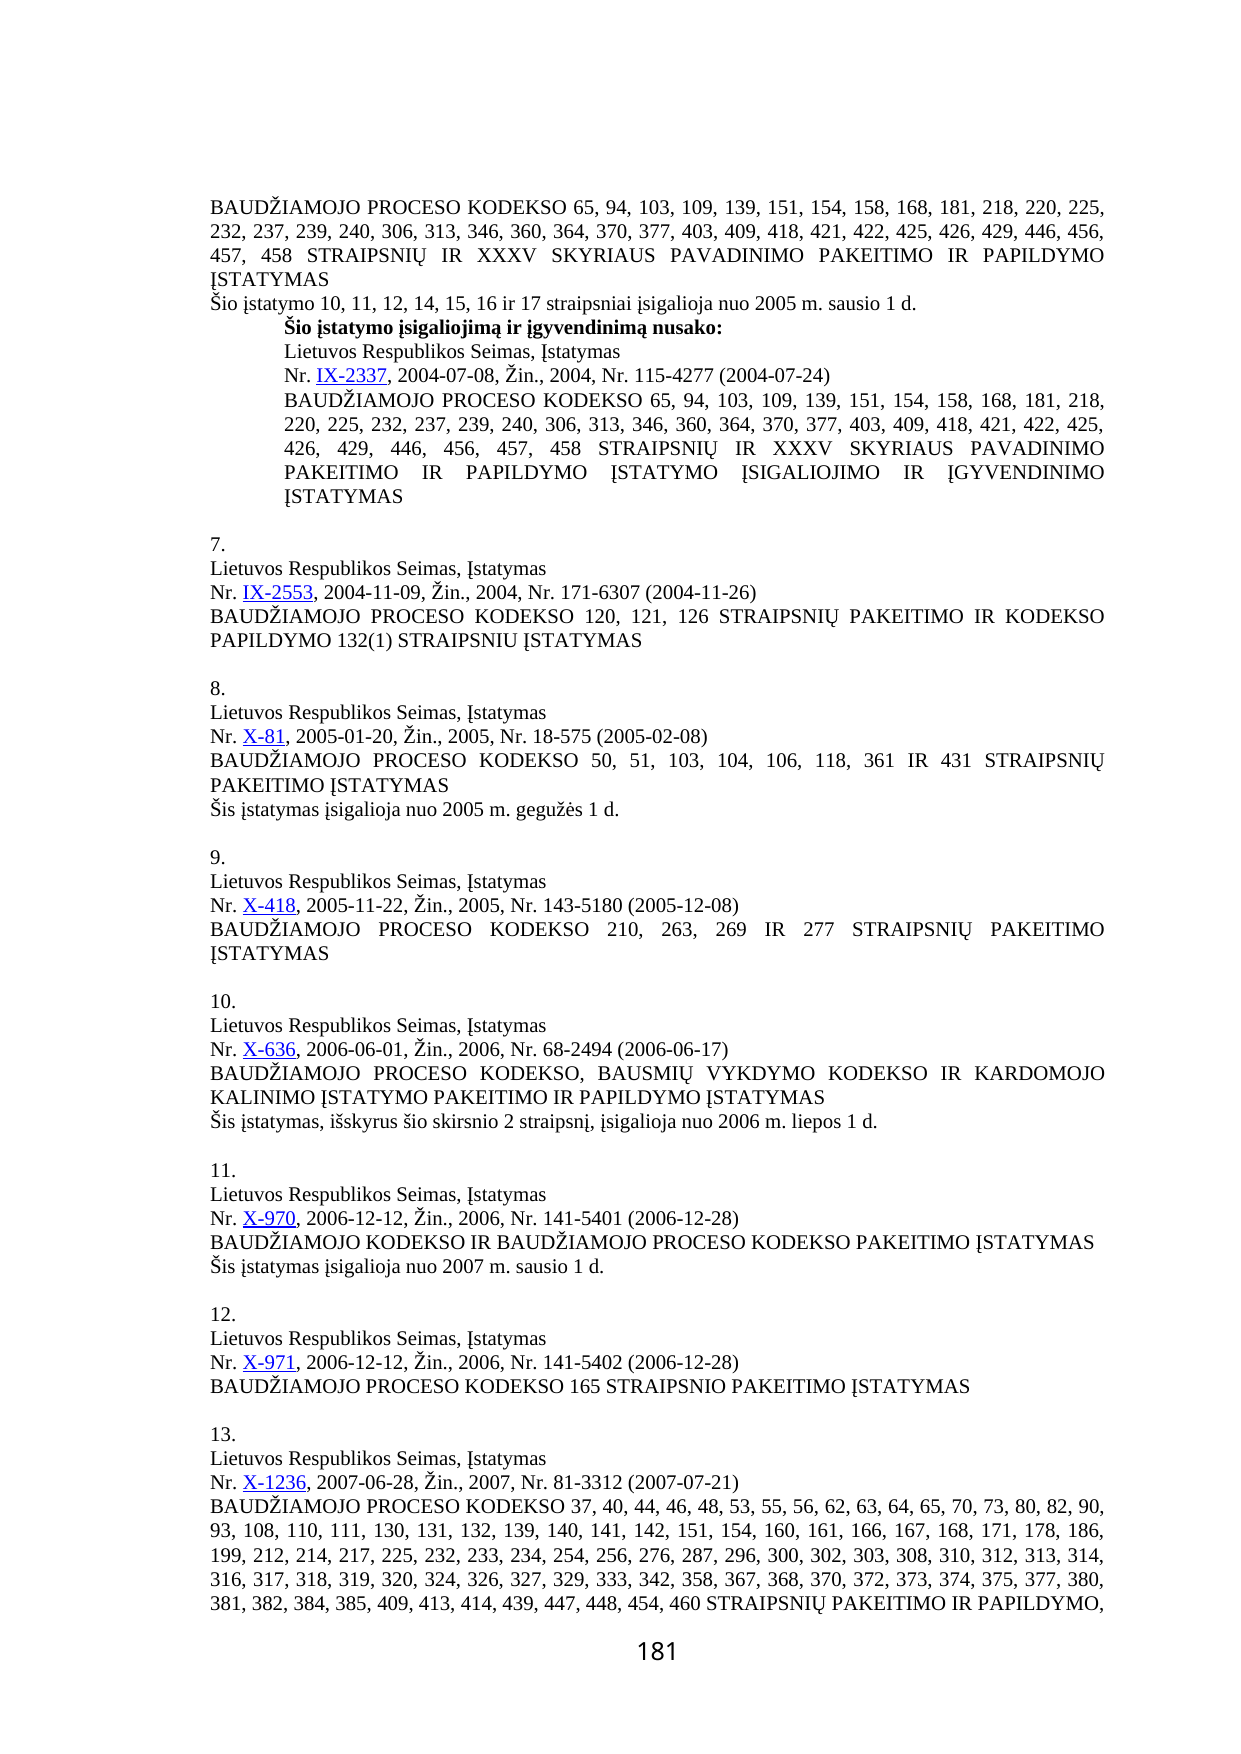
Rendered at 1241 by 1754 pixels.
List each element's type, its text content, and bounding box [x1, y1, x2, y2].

text Nr. IX-2553, 2004-11-09, Žin., 2004, Nr. 171-6307 (2004-11-26) [210, 580, 1106, 604]
text BAUDŽIAMOJO PROCESO KODEKSO, BAUSMIŲ VYKDYMO KODEKSO IR KARDOMOJO KALINIMO ĮSTATYMO PAKEITIMO IR PAPILDYMO ĮSTATYMAS [210, 1061, 1106, 1109]
text BAUDŽIAMOJO PROCESO KODEKSO 165 STRAIPSNIO PAKEITIMO ĮSTATYMAS [210, 1374, 1106, 1398]
text 13. [210, 1422, 1106, 1446]
text Nr. X-418, 2005-11-22, Žin., 2005, Nr. 143-5180 (2005-12-08) [210, 893, 1106, 917]
text BAUDŽIAMOJO PROCESO KODEKSO 50, 51, 103, 104, 106, 118, 361 IR 431 STRAIPSNIŲ PAKEITIMO ĮSTATYMAS [210, 748, 1106, 797]
text Šis įstatymas, išskyrus šio skirsnio 2 straipsnį, įsigalioja nuo 2006 m. liepos 1 d. [210, 1109, 1106, 1133]
text BAUDŽIAMOJO PROCESO KODEKSO 65, 94, 103, 109, 139, 151, 154, 158, 168, 181, 218, 220, 225, 232, 237, 239, 240, 306, 313, 346, 360, 364, 370, 377, 403, 409, 418, 421, 422, 425, 426, 429, 446, 456, 457, 458 STRAIPSNIŲ IR XXXV SKYRIAUS PAVADINIMO PAKEITIMO IR PAPILDYMO ĮSTATYMAS [210, 195, 1106, 291]
text Lietuvos Respublikos Seimas, Įstatymas [210, 1013, 1106, 1037]
text Nr. IX-2337, 2004-07-08, Žin., 2004, Nr. 115-4277 (2004-07-24) [210, 363, 1106, 387]
text 9. [210, 845, 1106, 869]
text Nr. X-1236, 2007-06-28, Žin., 2007, Nr. 81-3312 (2007-07-21) [210, 1470, 1106, 1494]
text Lietuvos Respublikos Seimas, Įstatymas [210, 1446, 1106, 1470]
text Šio įstatymo įsigaliojimą ir įgyvendinimą nusako: [210, 315, 1106, 339]
text Lietuvos Respublikos Seimas, Įstatymas [210, 869, 1106, 893]
text Nr. X-636, 2006-06-01, Žin., 2006, Nr. 68-2494 (2006-06-17) [210, 1037, 1106, 1061]
text BAUDŽIAMOJO KODEKSO IR BAUDŽIAMOJO PROCESO KODEKSO PAKEITIMO ĮSTATYMAS [210, 1230, 1106, 1254]
text Lietuvos Respublikos Seimas, Įstatymas [210, 1182, 1106, 1206]
text Lietuvos Respublikos Seimas, Įstatymas [210, 556, 1106, 580]
text BAUDŽIAMOJO PROCESO KODEKSO 37, 40, 44, 46, 48, 53, 55, 56, 62, 63, 64, 65, 70, 73, 80, 82, 90, 93, 108, 110, 111, 130, 131, 132, 139, 140, 141, 142, 151, 154, 160, 161, 166, 167, 168, 171, 178, 186, 199, 212, 214, 217, 225, 232, 233, 234, 254, 256, 276, 287, 296, 300, 302, 303, 308, 310, 312, 313, 314, 316, 317, 318, 319, 320, 324, 326, 327, 329, 333, 342, 358, 367, 368, 370, 372, 373, 374, 375, 377, 380, 381, 382, 384, 385, 409, 413, 414, 439, 447, 448, 454, 460 STRAIPSNIŲ PAKEITIMO IR PAPILDYMO, [210, 1494, 1106, 1615]
text Šis įstatymas įsigalioja nuo 2007 m. sausio 1 d. [210, 1254, 1106, 1278]
text 12. [210, 1302, 1106, 1326]
text Nr. X-81, 2005-01-20, Žin., 2005, Nr. 18-575 (2005-02-08) [210, 724, 1106, 748]
text Lietuvos Respublikos Seimas, Įstatymas [210, 1326, 1106, 1350]
text Lietuvos Respublikos Seimas, Įstatymas [210, 339, 1106, 363]
text Lietuvos Respublikos Seimas, Įstatymas [210, 700, 1106, 724]
text 11. [210, 1157, 1106, 1182]
text 10. [210, 989, 1106, 1013]
text Šio įstatymo 10, 11, 12, 14, 15, 16 ir 17 straipsniai įsigalioja nuo 2005 m. sausio 1 d. [210, 291, 1106, 315]
text BAUDŽIAMOJO PROCESO KODEKSO 65, 94, 103, 109, 139, 151, 154, 158, 168, 181, 218, 220, 225, 232, 237, 239, 240, 306, 313, 346, 360, 364, 370, 377, 403, 409, 418, 421, 422, 425, 426, 429, 446, 456, 457, 458 STRAIPSNIŲ IR XXXV SKYRIAUS PAVADINIMO PAKEITIMO IR PAPILDYMO ĮSTATYMO ĮSIGALIOJIMO IR ĮGYVENDINIMO ĮSTATYMAS [284, 387, 1106, 508]
text 8. [210, 676, 1106, 700]
text Šis įstatymas įsigalioja nuo 2005 m. gegužės 1 d. [210, 797, 1106, 821]
text Nr. X-971, 2006-12-12, Žin., 2006, Nr. 141-5402 (2006-12-28) [210, 1350, 1106, 1374]
text 7. [210, 532, 1106, 556]
text Nr. X-970, 2006-12-12, Žin., 2006, Nr. 141-5401 (2006-12-28) [210, 1206, 1106, 1230]
text BAUDŽIAMOJO PROCESO KODEKSO 210, 263, 269 IR 277 STRAIPSNIŲ PAKEITIMO ĮSTATYMAS [210, 917, 1106, 965]
text BAUDŽIAMOJO PROCESO KODEKSO 120, 121, 126 STRAIPSNIŲ PAKEITIMO IR KODEKSO PAPILDYMO 132(1) STRAIPSNIU ĮSTATYMAS [210, 604, 1106, 652]
